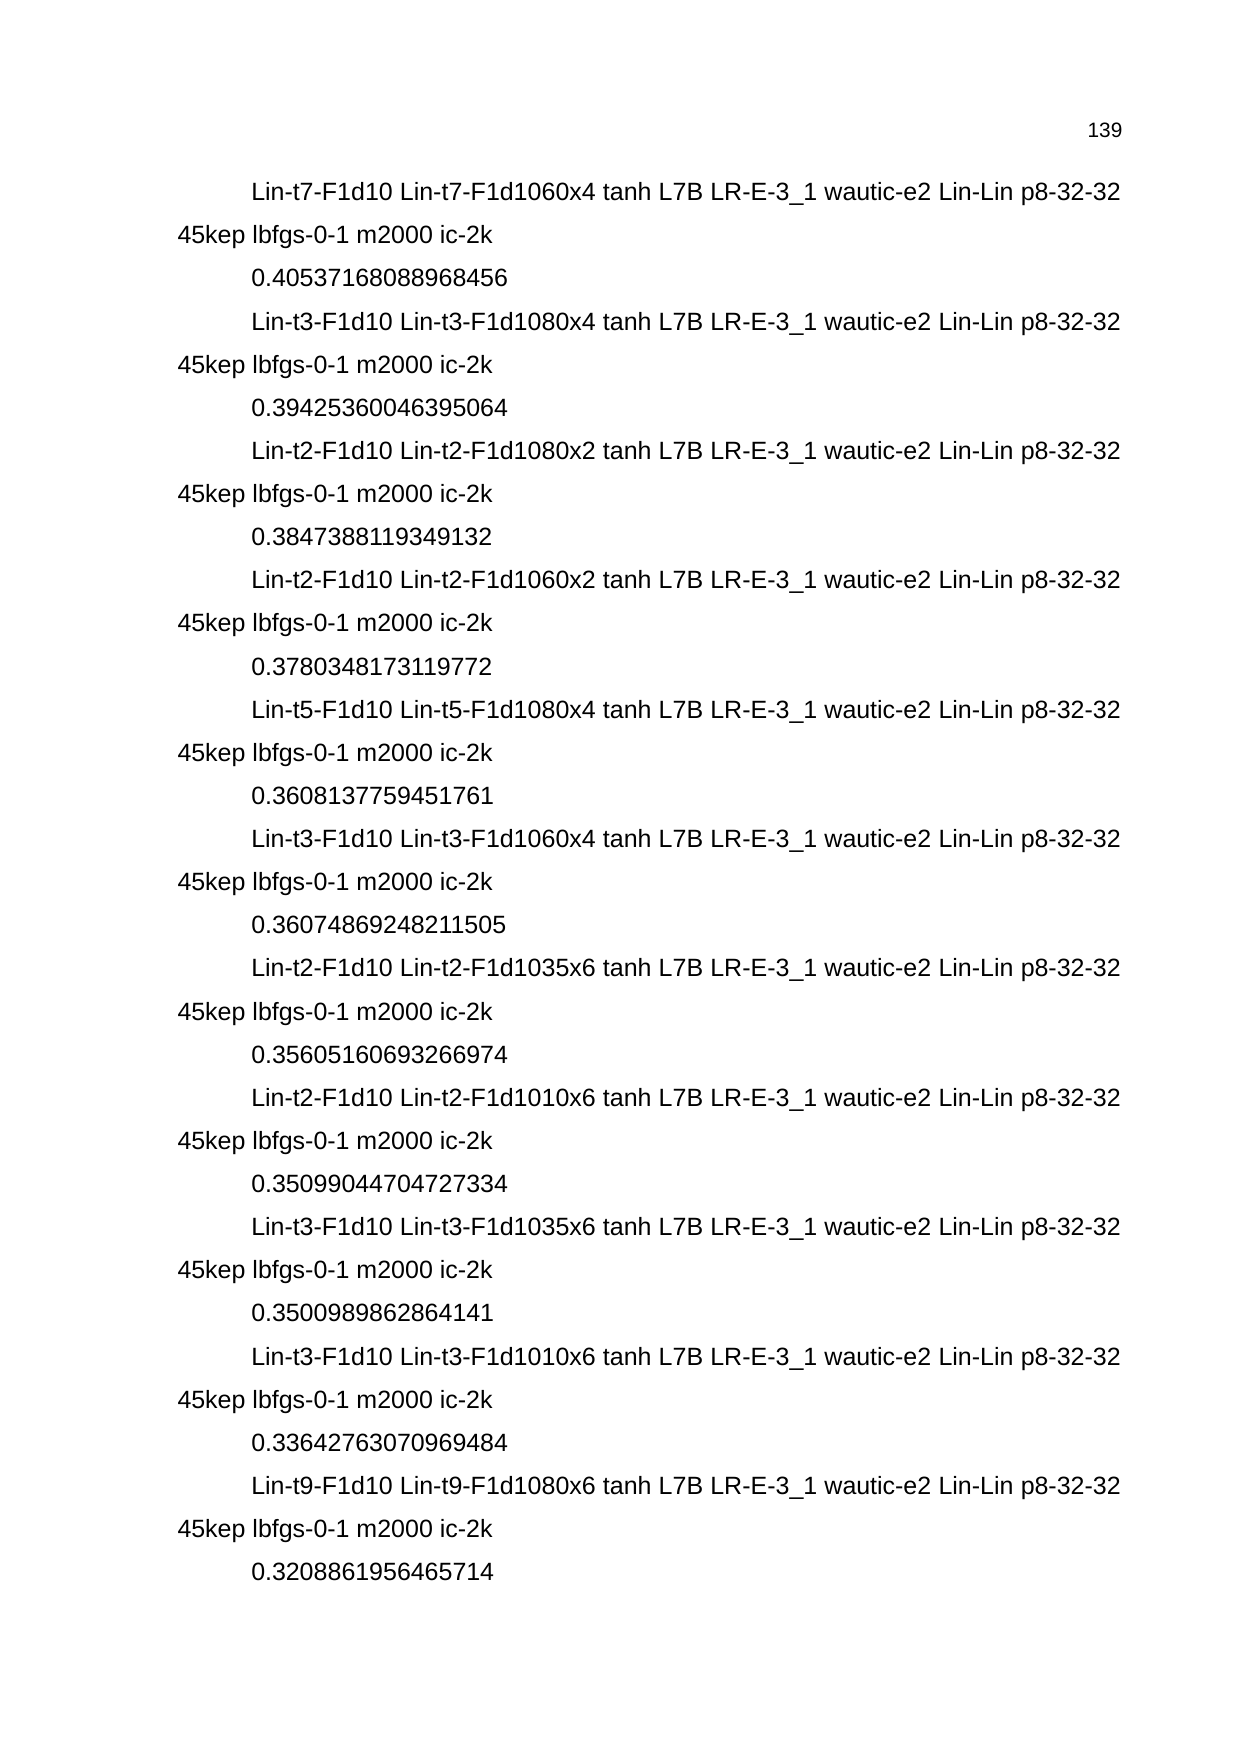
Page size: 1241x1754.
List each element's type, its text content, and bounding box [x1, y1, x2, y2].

text Lin-t9-F1d10 Lin-t9-F1d1080x6 tanh L7B LR-E-3_1 wautic-e2 Lin-Lin p8-32-32 45kep lbfgs-0-1 m2000 ic-2k [177, 1471, 1122, 1543]
text 0.39425360046395064 [177, 393, 1122, 421]
text 0.35605160693266974 [177, 1039, 1122, 1068]
text 0.33642763070969484 [177, 1428, 1122, 1456]
text Lin-t3-F1d10 Lin-t3-F1d1060x4 tanh L7B LR-E-3_1 wautic-e2 Lin-Lin p8-32-32 45kep lbfgs-0-1 m2000 ic-2k [177, 824, 1122, 896]
text Lin-t3-F1d10 Lin-t3-F1d1035x6 tanh L7B LR-E-3_1 wautic-e2 Lin-Lin p8-32-32 45kep lbfgs-0-1 m2000 ic-2k [177, 1212, 1122, 1284]
text Lin-t3-F1d10 Lin-t3-F1d1080x4 tanh L7B LR-E-3_1 wautic-e2 Lin-Lin p8-32-32 45kep lbfgs-0-1 m2000 ic-2k [177, 306, 1122, 378]
text 0.3780348173119772 [177, 651, 1122, 680]
text Lin-t2-F1d10 Lin-t2-F1d1035x6 tanh L7B LR-E-3_1 wautic-e2 Lin-Lin p8-32-32 45kep lbfgs-0-1 m2000 ic-2k [177, 953, 1122, 1025]
text Lin-t3-F1d10 Lin-t3-F1d1010x6 tanh L7B LR-E-3_1 wautic-e2 Lin-Lin p8-32-32 45kep lbfgs-0-1 m2000 ic-2k [177, 1341, 1122, 1413]
text Lin-t5-F1d10 Lin-t5-F1d1080x4 tanh L7B LR-E-3_1 wautic-e2 Lin-Lin p8-32-32 45kep lbfgs-0-1 m2000 ic-2k [177, 694, 1122, 766]
text 0.3847388119349132 [177, 522, 1122, 551]
text Lin-t2-F1d10 Lin-t2-F1d1010x6 tanh L7B LR-E-3_1 wautic-e2 Lin-Lin p8-32-32 45kep lbfgs-0-1 m2000 ic-2k [177, 1083, 1122, 1154]
text 0.36074869248211505 [177, 910, 1122, 939]
text 0.3208861956465714 [177, 1557, 1122, 1586]
text 0.35099044704727334 [177, 1169, 1122, 1198]
text 0.40537168088968456 [177, 263, 1122, 292]
text Lin-t7-F1d10 Lin-t7-F1d1060x4 tanh L7B LR-E-3_1 wautic-e2 Lin-Lin p8-32-32 45kep lbfgs-0-1 m2000 ic-2k [177, 177, 1122, 249]
text 0.3608137759451761 [177, 781, 1122, 809]
text 0.3500989862864141 [177, 1298, 1122, 1327]
text Lin-t2-F1d10 Lin-t2-F1d1060x2 tanh L7B LR-E-3_1 wautic-e2 Lin-Lin p8-32-32 45kep lbfgs-0-1 m2000 ic-2k [177, 565, 1122, 637]
text Lin-t2-F1d10 Lin-t2-F1d1080x2 tanh L7B LR-E-3_1 wautic-e2 Lin-Lin p8-32-32 45kep lbfgs-0-1 m2000 ic-2k [177, 436, 1122, 508]
